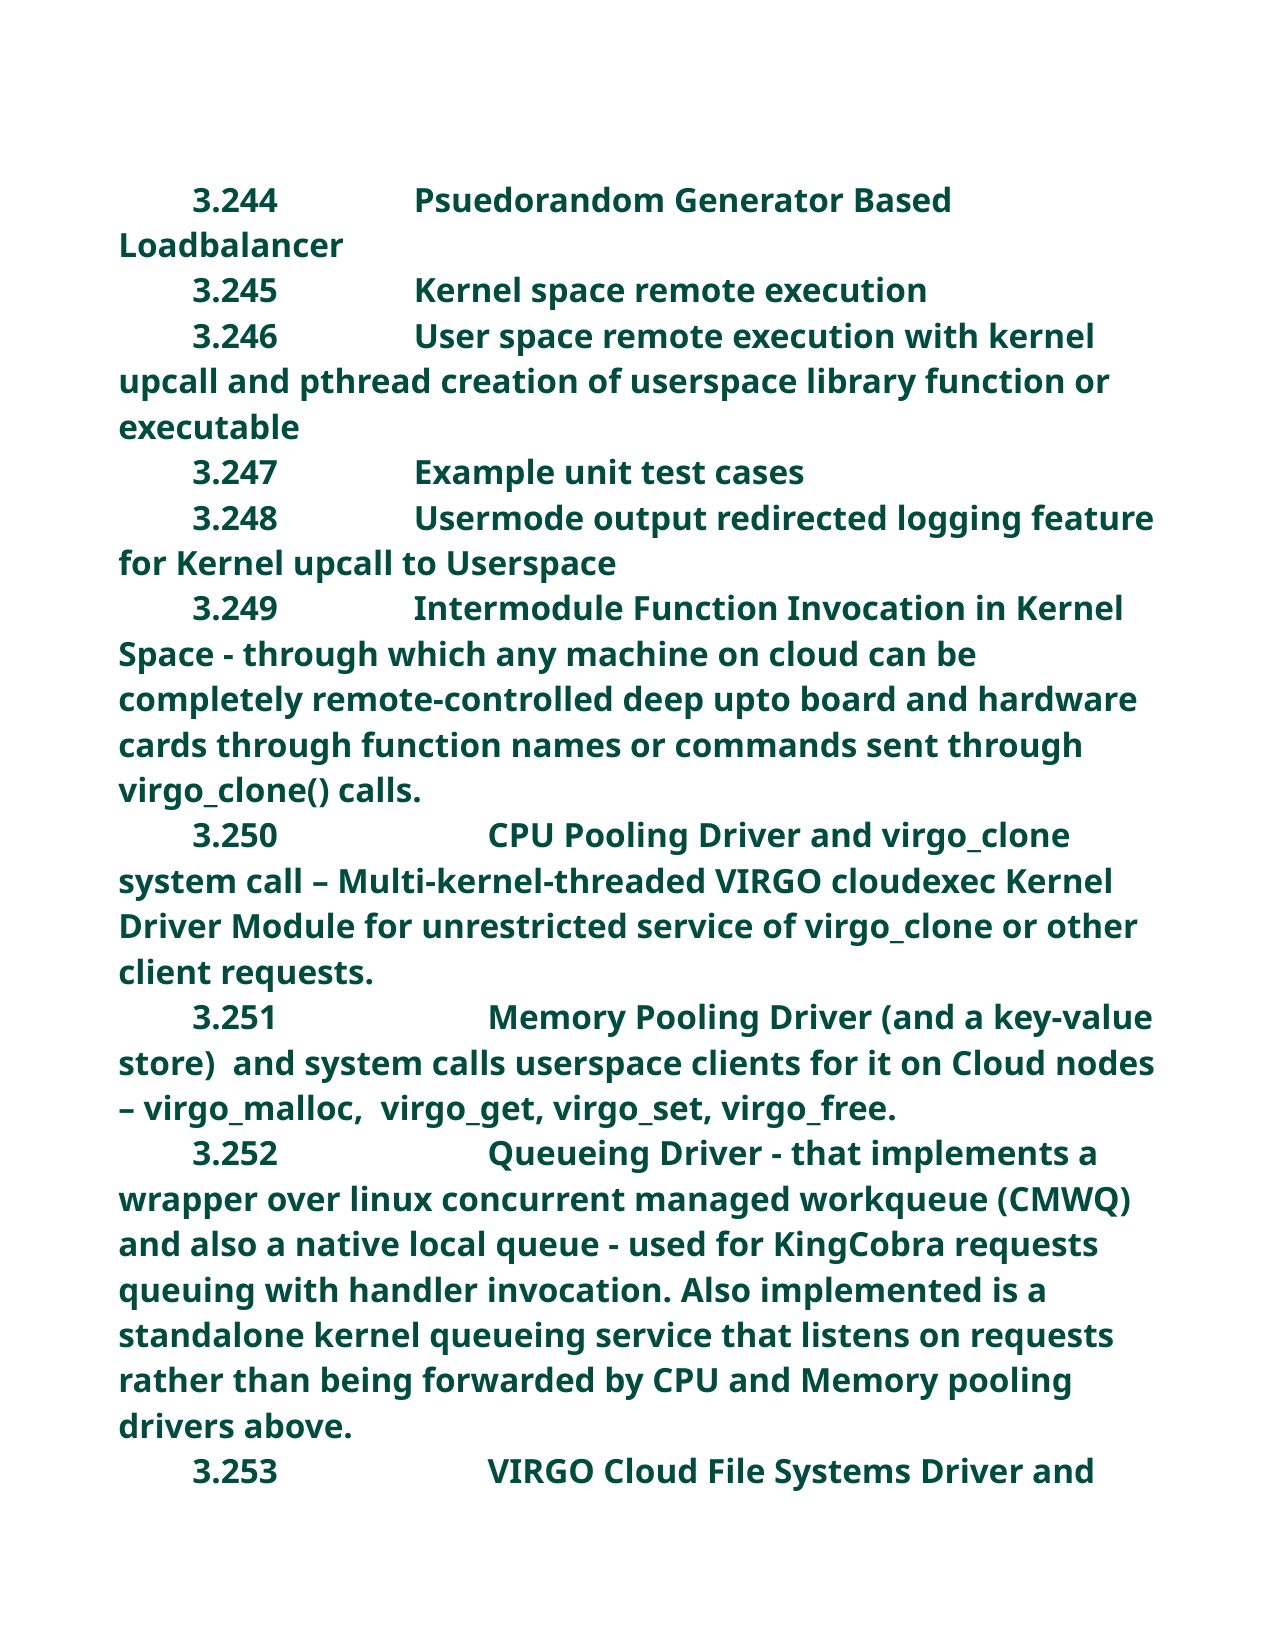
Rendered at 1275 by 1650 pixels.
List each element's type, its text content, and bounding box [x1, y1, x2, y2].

text 3.247 Example unit test cases [118, 449, 1157, 494]
text 3.249 Intermodule Function Invocation in Kernel Space - through which any machine on cloud can be completely remote-controlled deep upto board and hardware cards through function names or commands sent through virgo_clone() calls. [118, 585, 1157, 812]
text 3.250 CPU Pooling Driver and virgo_clone system call – Multi-kernel-threaded VIRGO cloudexec Kernel Driver Module for unrestricted service of virgo_clone or other client requests. [118, 812, 1157, 994]
text 3.244 Psuedorandom Generator Based Loadbalancer [118, 176, 1157, 267]
text 3.253 VIRGO Cloud File Systems Driver and [118, 1448, 1157, 1493]
text 3.248 Usermode output redirected logging feature for Kernel upcall to Userspace [118, 494, 1157, 585]
text 3.252 Queueing Driver - that implements a wrapper over linux concurrent managed workqueue (CMWQ) and also a native local queue - used for KingCobra requests queuing with handler invocation. Also implemented is a standalone kernel queueing service that listens on requests rather than being forwarded by CPU and Memory pooling drivers above. [118, 1130, 1157, 1448]
text 3.251 Memory Pooling Driver (and a key-value store) and system calls userspace clients for it on Cloud nodes – virgo_malloc, virgo_get, virgo_set, virgo_free. [118, 994, 1157, 1130]
text 3.245 Kernel space remote execution [118, 267, 1157, 313]
text 3.246 User space remote execution with kernel upcall and pthread creation of userspace library function or executable [118, 313, 1157, 449]
